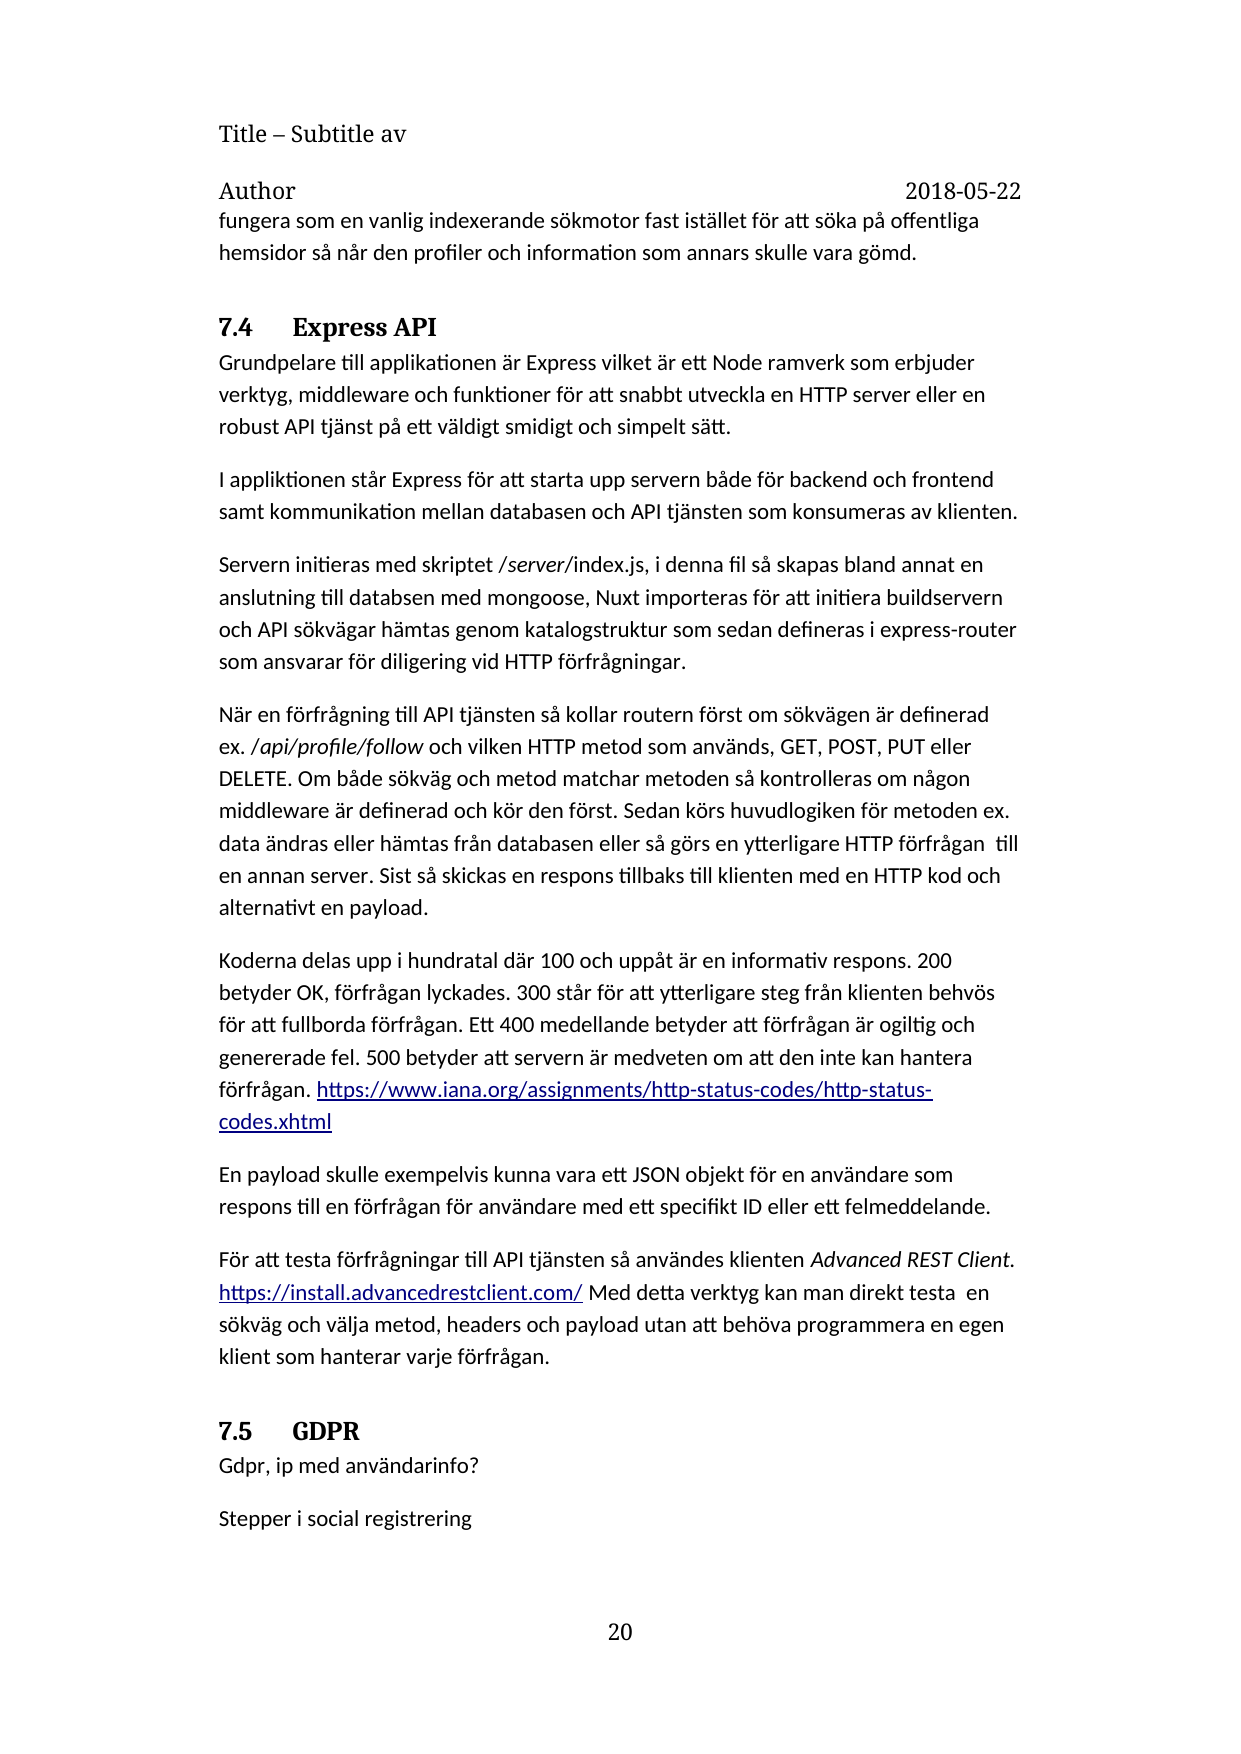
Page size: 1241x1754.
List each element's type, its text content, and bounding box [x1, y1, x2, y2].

text Gdpr, ip med användarinfo? [218, 1452, 1022, 1479]
text För att testa förfrågningar till API tjänsten så användes klienten Advanced REST Client. https://install.advancedrestclient.com/ Med detta verktyg kan man direkt testa en sökväg och välja metod, headers och payload utan att behöva programmera en egen klient som hanterar varje förfrågan. [218, 1245, 1022, 1370]
text Stepper i social registrering [218, 1504, 1022, 1533]
text Servern initieras med skriptet /server/index.js, i denna fil så skapas bland annat en anslutning till databsen med mongoose, Nuxt importeras för att initiera buildservern och API sökvägar hämtas genom katalogstruktur som sedan defineras i express-router som ansvarar för diligering vid HTTP förfrågningar. [218, 551, 1022, 675]
text Grundpelare till applikationen är Express vilket är ett Node ramverk som erbjuder verktyg, middleware och funktioner för att snabbt utveckla en HTTP server eller en robust API tjänst på ett väldigt smidigt och simpelt sätt. [218, 348, 1022, 440]
text När en förfrågning till API tjänsten så kollar routern först om sökvägen är definerad ex. /api/profile/follow och vilken HTTP metod som används, GET, POST, PUT eller DELETE. Om både sökväg och metod matchar metoden så kontrolleras om någon middleware är definerad och kör den först. Sedan körs huvudlogiken för metoden ex. data ändras eller hämtas från databasen eller så görs en ytterligare HTTP förfrågan till en annan server. Sist så skickas en respons tillbaks till klienten med en HTTP kod och alternativt en payload. [218, 700, 1022, 921]
text fungera som en vanlig indexerande sökmotor fast istället för att söka på offentliga hemsidor så når den profiler och information som annars skulle vara gömd. [218, 206, 1022, 266]
subtitle GDPR [218, 1416, 1022, 1447]
subtitle Express API [218, 312, 1022, 343]
text En payload skulle exempelvis kunna vara ett JSON objekt för en användare som respons till en förfrågan för användare med ett specifikt ID eller ett felmeddelande. [218, 1160, 1022, 1220]
text Koderna delas upp i hundratal där 100 och uppåt är en informativ respons. 200 betyder OK, förfrågan lyckades. 300 står för att ytterligare steg från klienten behvös för att fullborda förfrågan. Ett 400 medellande betyder att förfrågan är ogiltig och genererade fel. 500 betyder att servern är medveten om att den inte kan hantera förfrågan. https://www.iana.org/assignments/http-status-codes/http-status-codes.xhtml [218, 946, 1022, 1135]
text I appliktionen står Express för att starta upp servern både för backend och frontend samt kommunikation mellan databasen och API tjänsten som konsumeras av klienten. [218, 465, 1022, 526]
